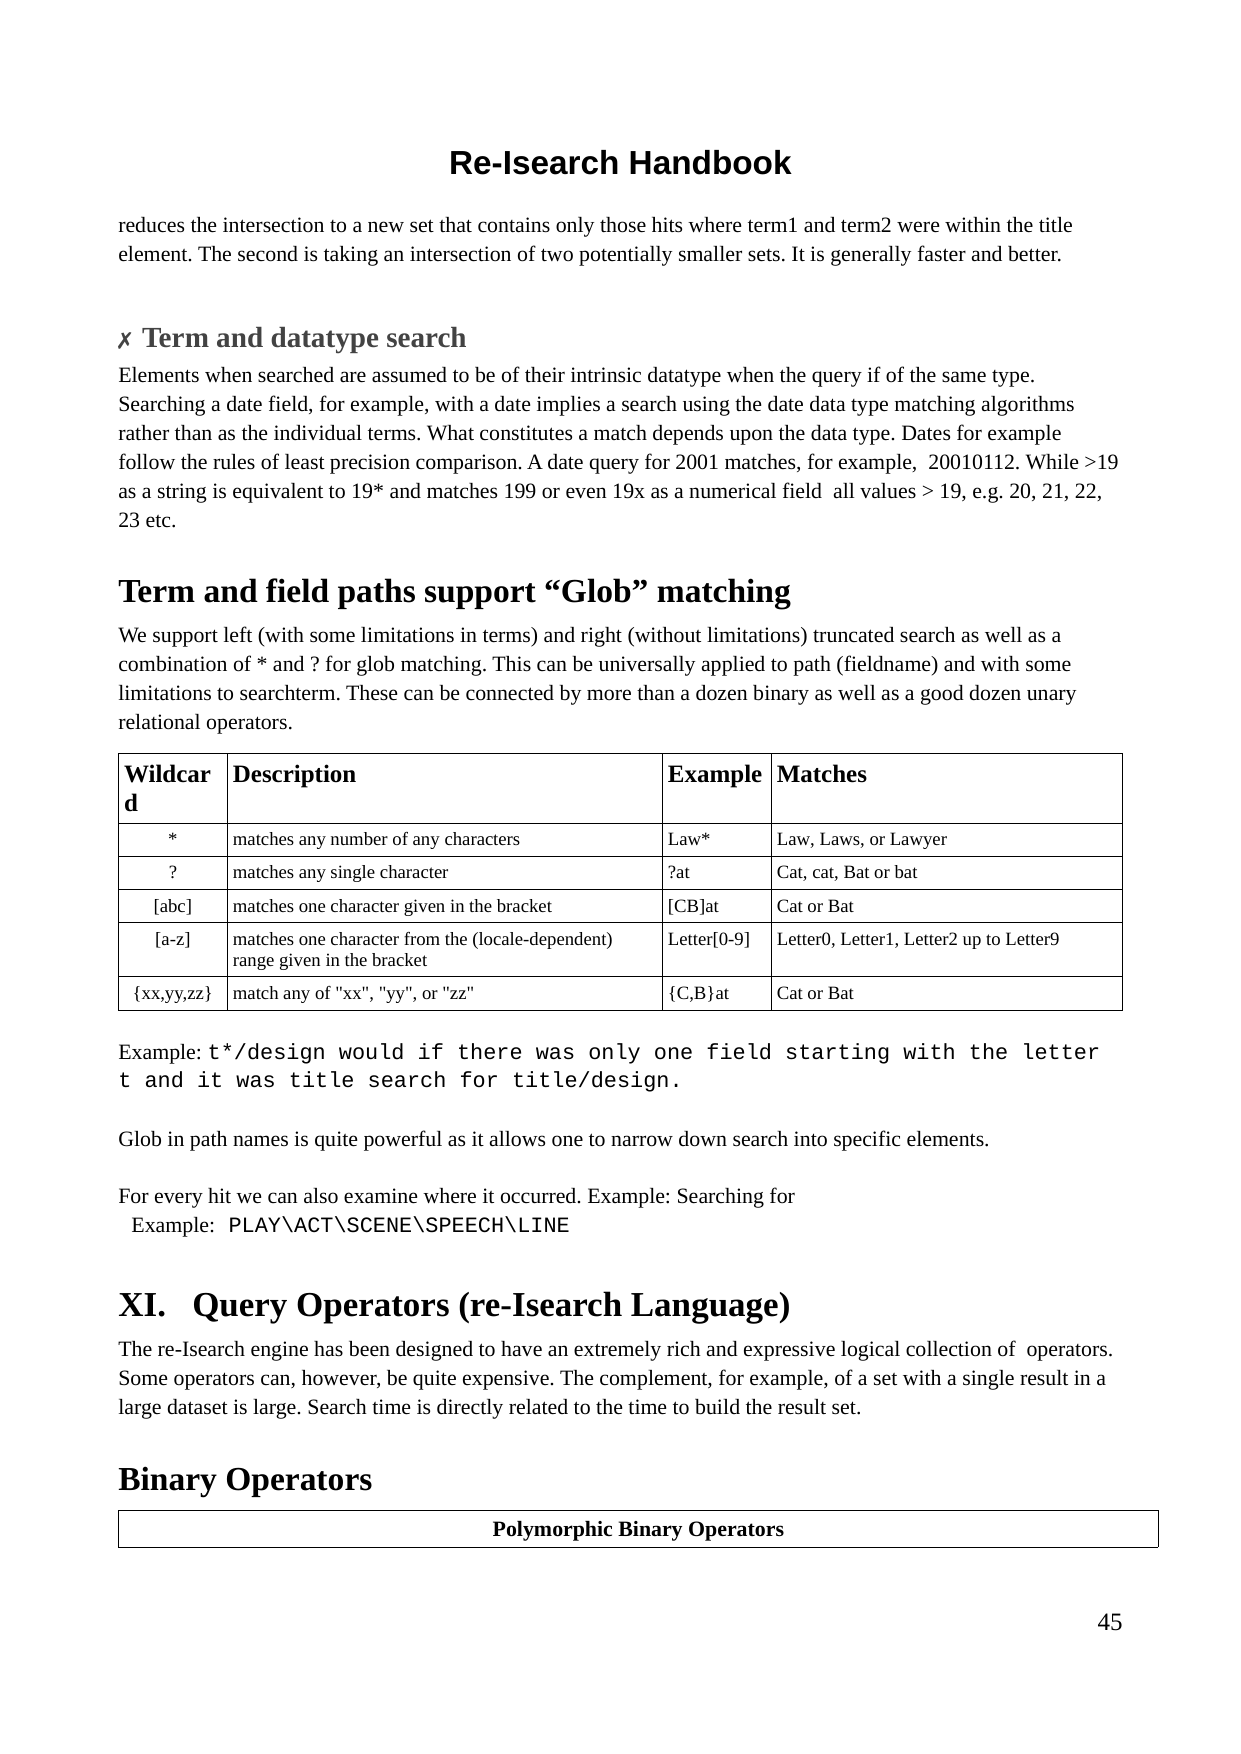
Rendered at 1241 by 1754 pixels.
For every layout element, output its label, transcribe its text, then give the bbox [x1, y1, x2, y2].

subtitle Query Operators (re-Isearch Language) [118, 1283, 1122, 1324]
text The re-Isearch engine has been designed to have an extremely rich and expressive logical collection of operators. Some operators can, however, be quite expensive. The complement, for example, of a set with a single result in a large dataset is large. Search time is directly related to the time to build the result set. [118, 1336, 1122, 1419]
table_cell matches one character from the (locale-dependent) range given in the bracket [228, 923, 662, 976]
text Example: PLAY\ACT\SCENE\SPEECH\LINE [118, 1212, 1122, 1239]
text reduces the intersection to a new set that contains only those hits where term1 and term2 were within the title element. The second is taking an intersection of two potentially smaller sets. It is generally faster and better. [118, 212, 1122, 267]
table_cell ? [119, 857, 227, 889]
table_cell matches any single character [228, 857, 662, 889]
table_cell matches one character given in the bracket [228, 890, 662, 922]
table_cell [a-z] [119, 923, 227, 976]
table_cell [CB]at [663, 890, 771, 922]
table_header Example [663, 754, 771, 822]
table_cell ?at [663, 857, 771, 889]
table_cell matches any number of any characters [228, 824, 662, 856]
table_header Polymorphic Binary Operators [119, 1511, 1158, 1547]
table_header Matches [772, 754, 1122, 822]
table_cell match any of "xx", "yy", or "zz" [228, 977, 662, 1009]
subtitle Term and field paths support “Glob” matching [118, 571, 1122, 610]
table_cell Letter[0-9] [663, 923, 771, 976]
table_cell Cat or Bat [772, 890, 1122, 922]
table_cell {xx,yy,zz} [119, 977, 227, 1009]
table_cell Cat, cat, Bat or bat [772, 857, 1122, 889]
text For every hit we can also examine where it occurred. Example: Searching for [118, 1183, 1122, 1209]
table_header Description [228, 754, 662, 822]
table_cell [abc] [119, 890, 227, 922]
text Glob in path names is quite powerful as it allows one to narrow down search into specific elements. [118, 1126, 1122, 1151]
table_cell Cat or Bat [772, 977, 1122, 1009]
table_cell Letter0, Letter1, Letter2 up to Letter9 [772, 923, 1122, 976]
table_cell {C,B}at [663, 977, 771, 1009]
subtitle Term and datatype search [118, 320, 1122, 353]
text Elements when searched are assumed to be of their intrinsic datatype when the query if of the same type. Searching a date field, for example, with a date implies a search using the date data type matching algorithms rather than as the individual terms. What constitutes a match depends upon the data type. Dates for example follow the rules of least precision comparison. A date query for 2001 matches, for example, 20010112. While >19 as a string is equivalent to 19* and matches 199 or even 19x as a numerical field all values > 19, e.g. 20, 21, 22, 23 etc. [118, 362, 1122, 532]
table_header Wildcard [119, 754, 227, 822]
table_cell Law* [663, 824, 771, 856]
table_cell * [119, 824, 227, 856]
table_cell Law, Laws, or Lawyer [772, 824, 1122, 856]
text Example: t*/design would if there was only one field starting with the letter t and it was title search for title/design. [118, 1039, 1122, 1094]
text We support left (with some limitations in terms) and right (without limitations) truncated search as well as a combination of * and ? for glob matching. This can be universally applied to path (fieldname) and with some limitations to searchterm. These can be connected by more than a dozen binary as well as a good dozen unary relational operators. [118, 622, 1122, 734]
subtitle Binary Operators [118, 1459, 1122, 1497]
